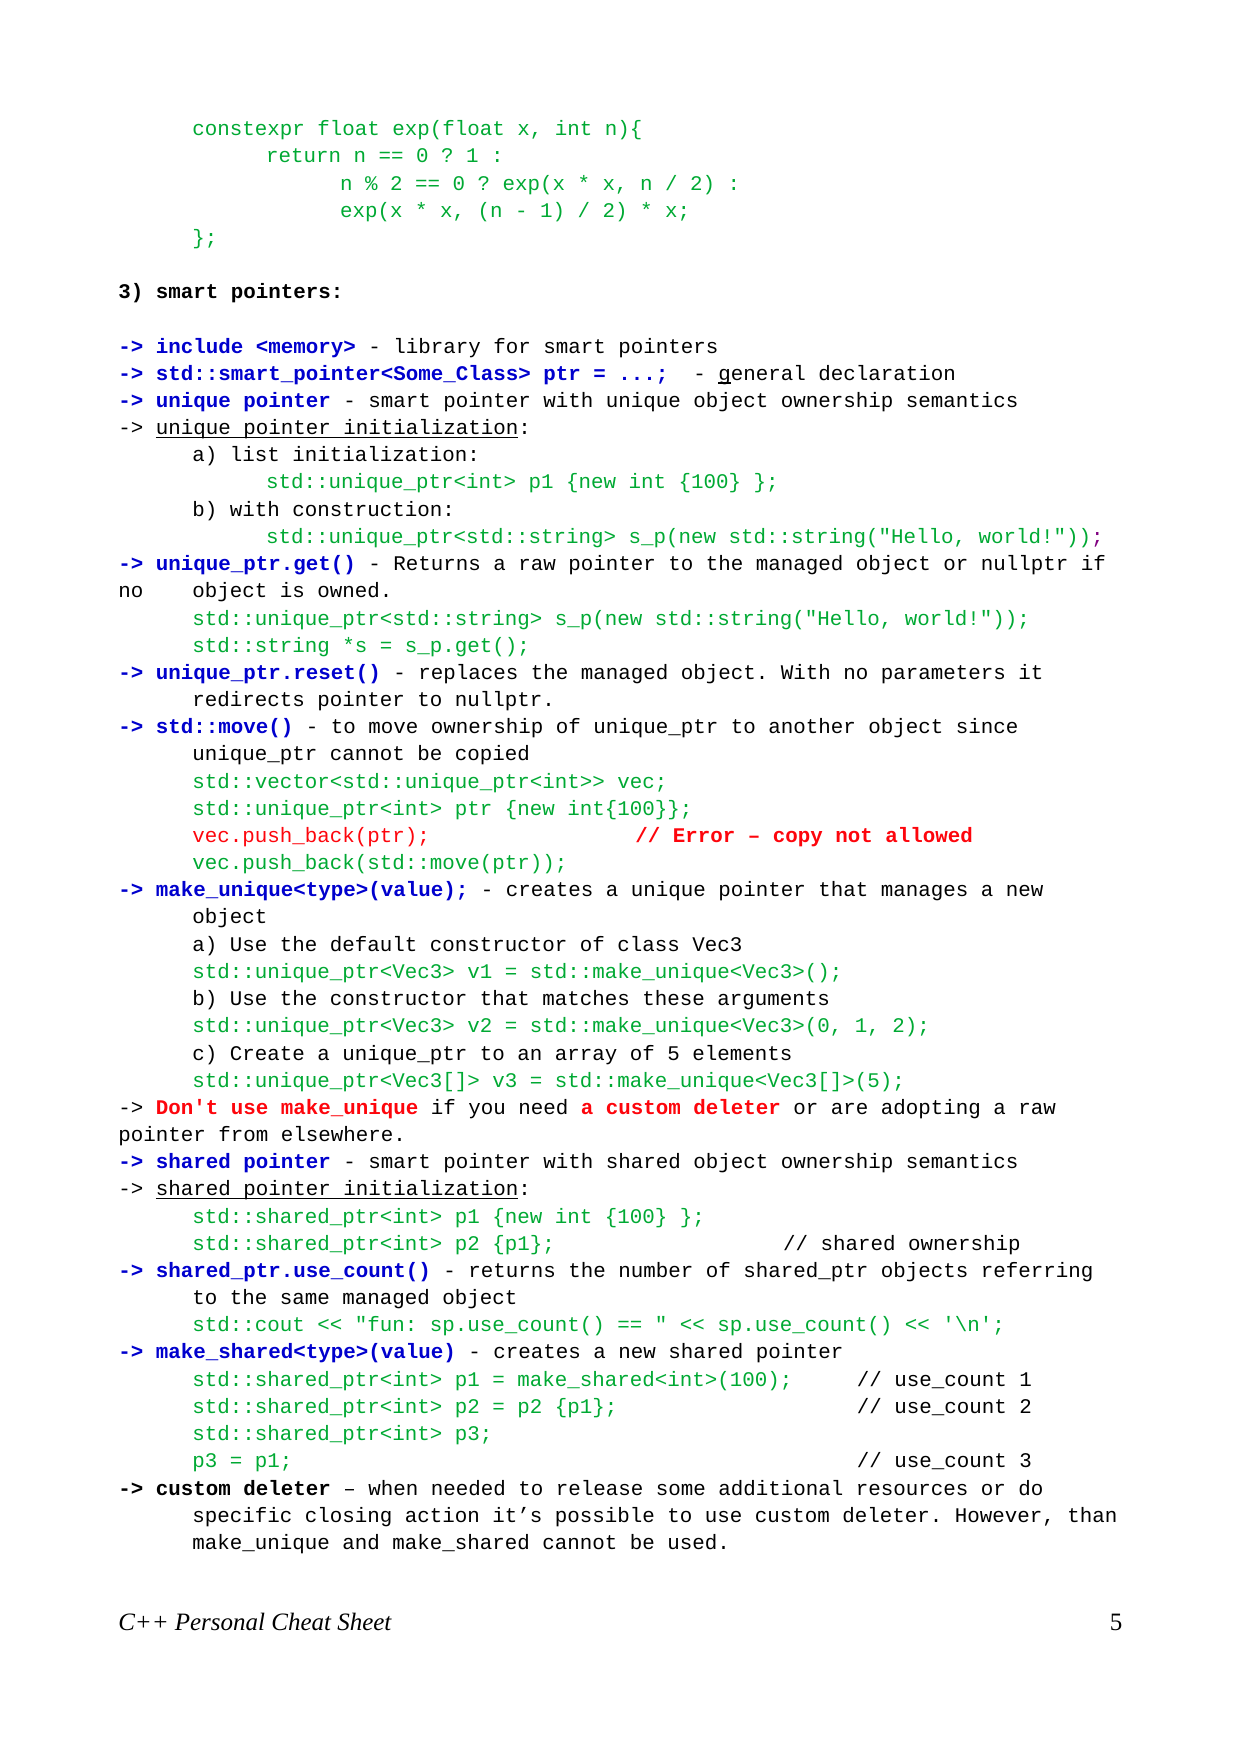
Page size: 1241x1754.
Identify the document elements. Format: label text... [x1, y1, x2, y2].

text -> shared pointer - smart pointer with shared object ownership semantics [118, 1151, 1122, 1175]
text -> include <memory> - library for smart pointers [118, 336, 1122, 359]
text std::shared_ptr<int> p1 = make_shared<int>(100); // use_count 1 [118, 1369, 1122, 1392]
text std::unique_ptr<int> ptr {new int{100}}; [118, 798, 1122, 821]
text -> unique pointer - smart pointer with unique object ownership semantics [118, 390, 1122, 414]
text -> make_shared<type>(value) - creates a new shared pointer [118, 1342, 1122, 1365]
text -> std::move() - to move ownership of unique_ptr to another object since unique_ptr cannot be copied [118, 716, 1122, 767]
text std::unique_ptr<std::string> s_p(new std::string("Hello, world!")); [118, 607, 1122, 631]
text a) Use the default constructor of class Vec3 [118, 934, 1122, 957]
text -> unique_ptr.get() - Returns a raw pointer to the managed object or nullptr if no object is owned. [118, 553, 1122, 604]
text std::unique_ptr<Vec3[]> v3 = std::make_unique<Vec3[]>(5); [118, 1070, 1122, 1093]
text a) list initialization: [118, 444, 1122, 468]
text std::string *s = s_p.get(); [118, 635, 1122, 658]
text vec.push_back(std::move(ptr)); [118, 852, 1122, 876]
text vec.push_back(ptr); // Error – copy not allowed [118, 825, 1122, 849]
text std::vector<std::unique_ptr<int>> vec; [118, 771, 1122, 794]
text -> std::smart_pointer<Some_Class> ptr = ...; - general declaration [118, 363, 1122, 386]
text exp(x * x, (n - 1) / 2) * x; [118, 200, 1122, 223]
text std::cout << "fun: sp.use_count() == " << sp.use_count() << '\n'; [118, 1314, 1122, 1338]
text std::shared_ptr<int> p2 = p2 {p1}; // use_count 2 [118, 1396, 1122, 1419]
text -> shared_ptr.use_count() - returns the number of shared_ptr objects referring to the same managed object [118, 1260, 1122, 1311]
text std::unique_ptr<std::string> s_p(new std::string("Hello, world!")); [118, 526, 1122, 549]
text std::shared_ptr<int> p3; [118, 1423, 1122, 1447]
text }; [118, 227, 1122, 251]
text constexpr float exp(float x, int n){ [118, 118, 1122, 142]
text n % 2 == 0 ? exp(x * x, n / 2) : [118, 172, 1122, 196]
text std::unique_ptr<int> p1 {new int {100} }; [118, 472, 1122, 495]
text std::shared_ptr<int> p1 {new int {100} }; [118, 1206, 1122, 1229]
text b) with construction: [118, 499, 1122, 522]
text return n == 0 ? 1 : [118, 145, 1122, 169]
text b) Use the constructor that matches these arguments [118, 988, 1122, 1012]
text p3 = p1; // use_count 3 [118, 1450, 1122, 1474]
text -> shared pointer initialization: [118, 1178, 1122, 1202]
text std::unique_ptr<Vec3> v1 = std::make_unique<Vec3>(); [118, 961, 1122, 984]
text std::unique_ptr<Vec3> v2 = std::make_unique<Vec3>(0, 1, 2); [118, 1015, 1122, 1039]
text -> unique_ptr.reset() - replaces the managed object. With no parameters it redirects pointer to nullptr. [118, 662, 1122, 713]
text c) Create a unique_ptr to an array of 5 elements [118, 1042, 1122, 1066]
text std::shared_ptr<int> p2 {p1}; // shared ownership [118, 1233, 1122, 1256]
text -> make_unique<type>(value); - creates a unique pointer that manages a new object [118, 879, 1122, 930]
text 3) smart pointers: [118, 281, 1122, 305]
text -> unique pointer initialization: [118, 417, 1122, 441]
text -> custom deleter – when needed to release some additional resources or do specific closing action it’s possible to use custom deleter. However, than make_unique and make_shared cannot be used. [118, 1477, 1122, 1556]
text -> Don't use make_unique if you need a custom deleter or are adopting a raw pointer from elsewhere. [118, 1097, 1122, 1148]
